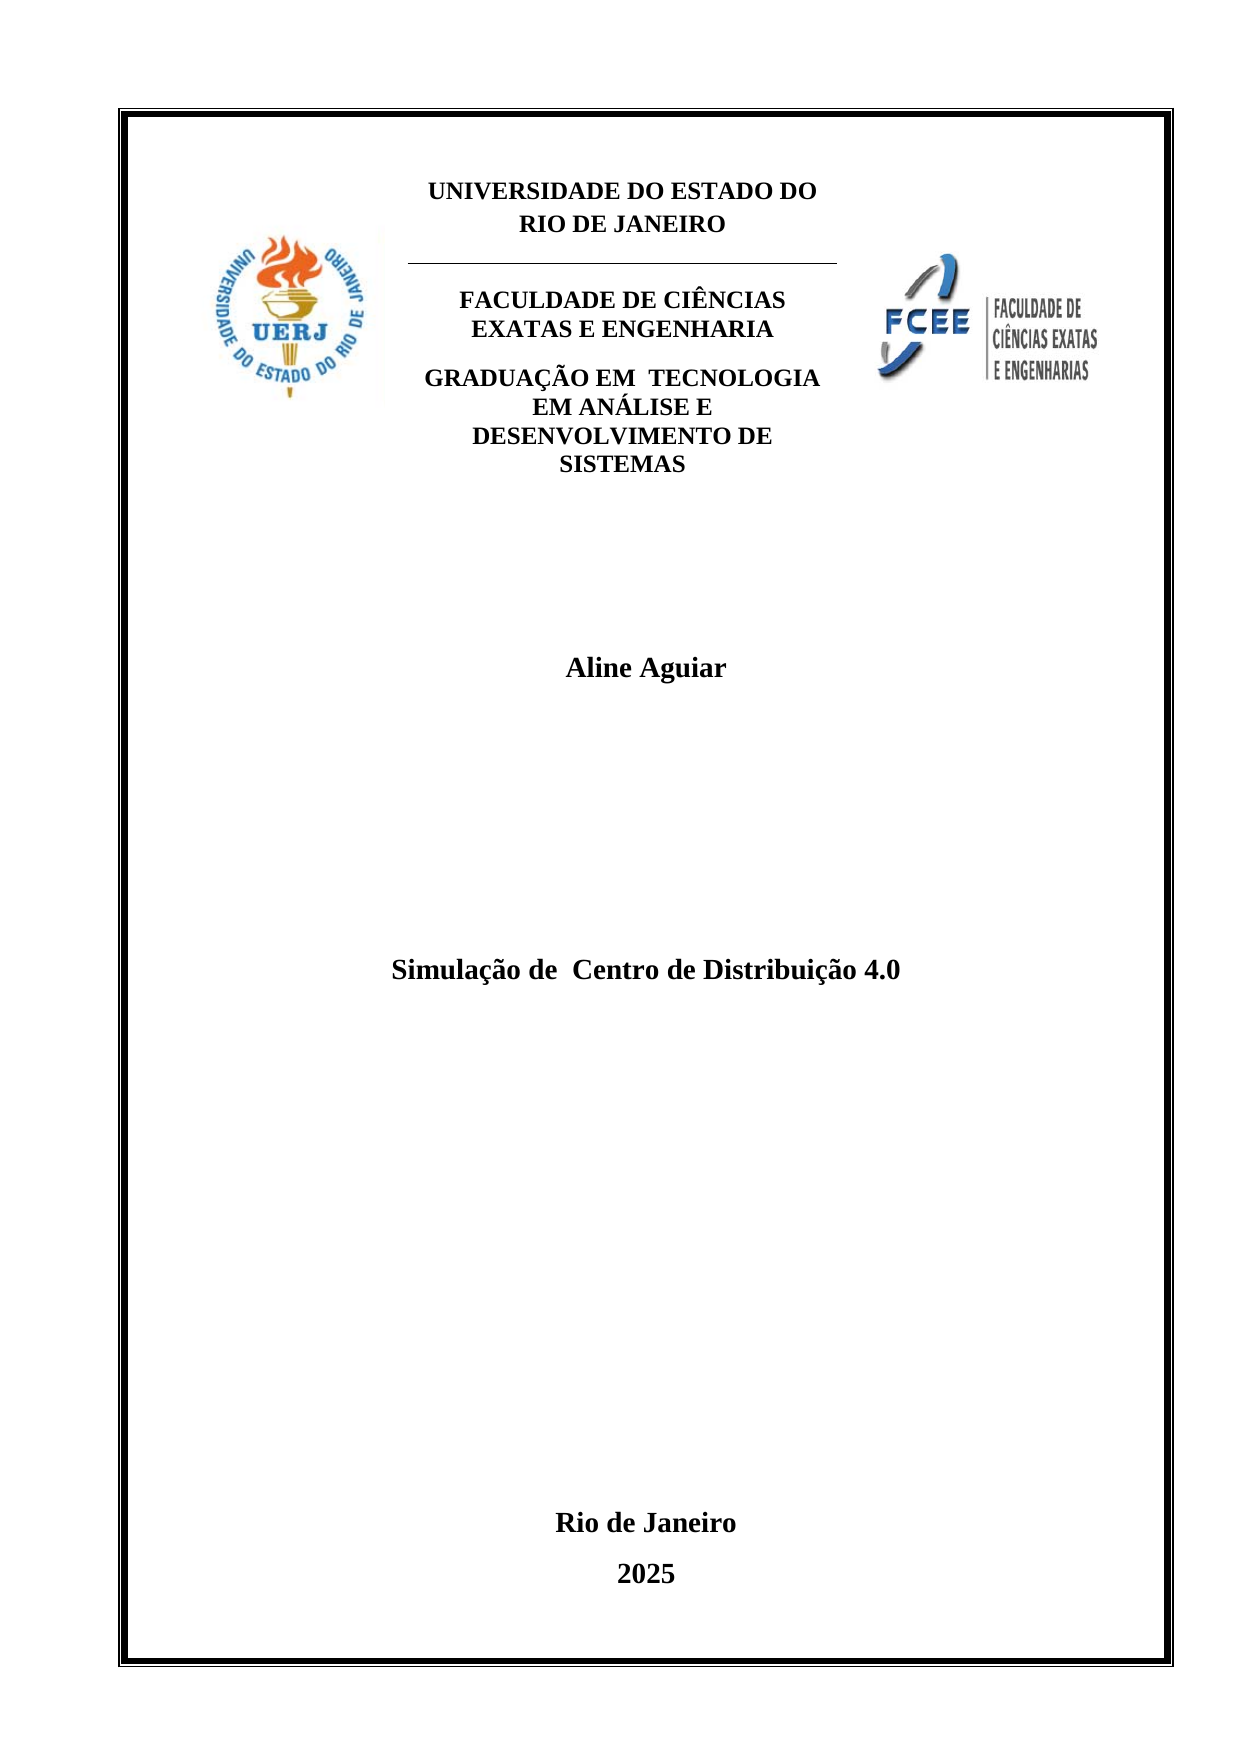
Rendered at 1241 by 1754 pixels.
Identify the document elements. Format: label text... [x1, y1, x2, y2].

table_header [165, 123, 396, 499]
picture [192, 223, 385, 408]
text Rio de Janeiro [141, 1505, 1151, 1539]
subtitle Aline Aguiar [141, 650, 1151, 684]
subtitle Simulação de Centro de Distribuição 4.0 [141, 952, 1151, 986]
text 2025 [141, 1556, 1151, 1589]
table_header UNIVERSIDADE DO ESTADO DO RIO DE JANEIRO FACULDADE DE CIÊNCIAS EXATAS E ENGENHARIA GRADUAÇÃO EM TECNOLOGIA EM ANÁLISE E DESENVOLVIMENTO DE SISTEMAS [396, 123, 849, 499]
table_header [849, 123, 1127, 499]
picture [865, 231, 1107, 399]
